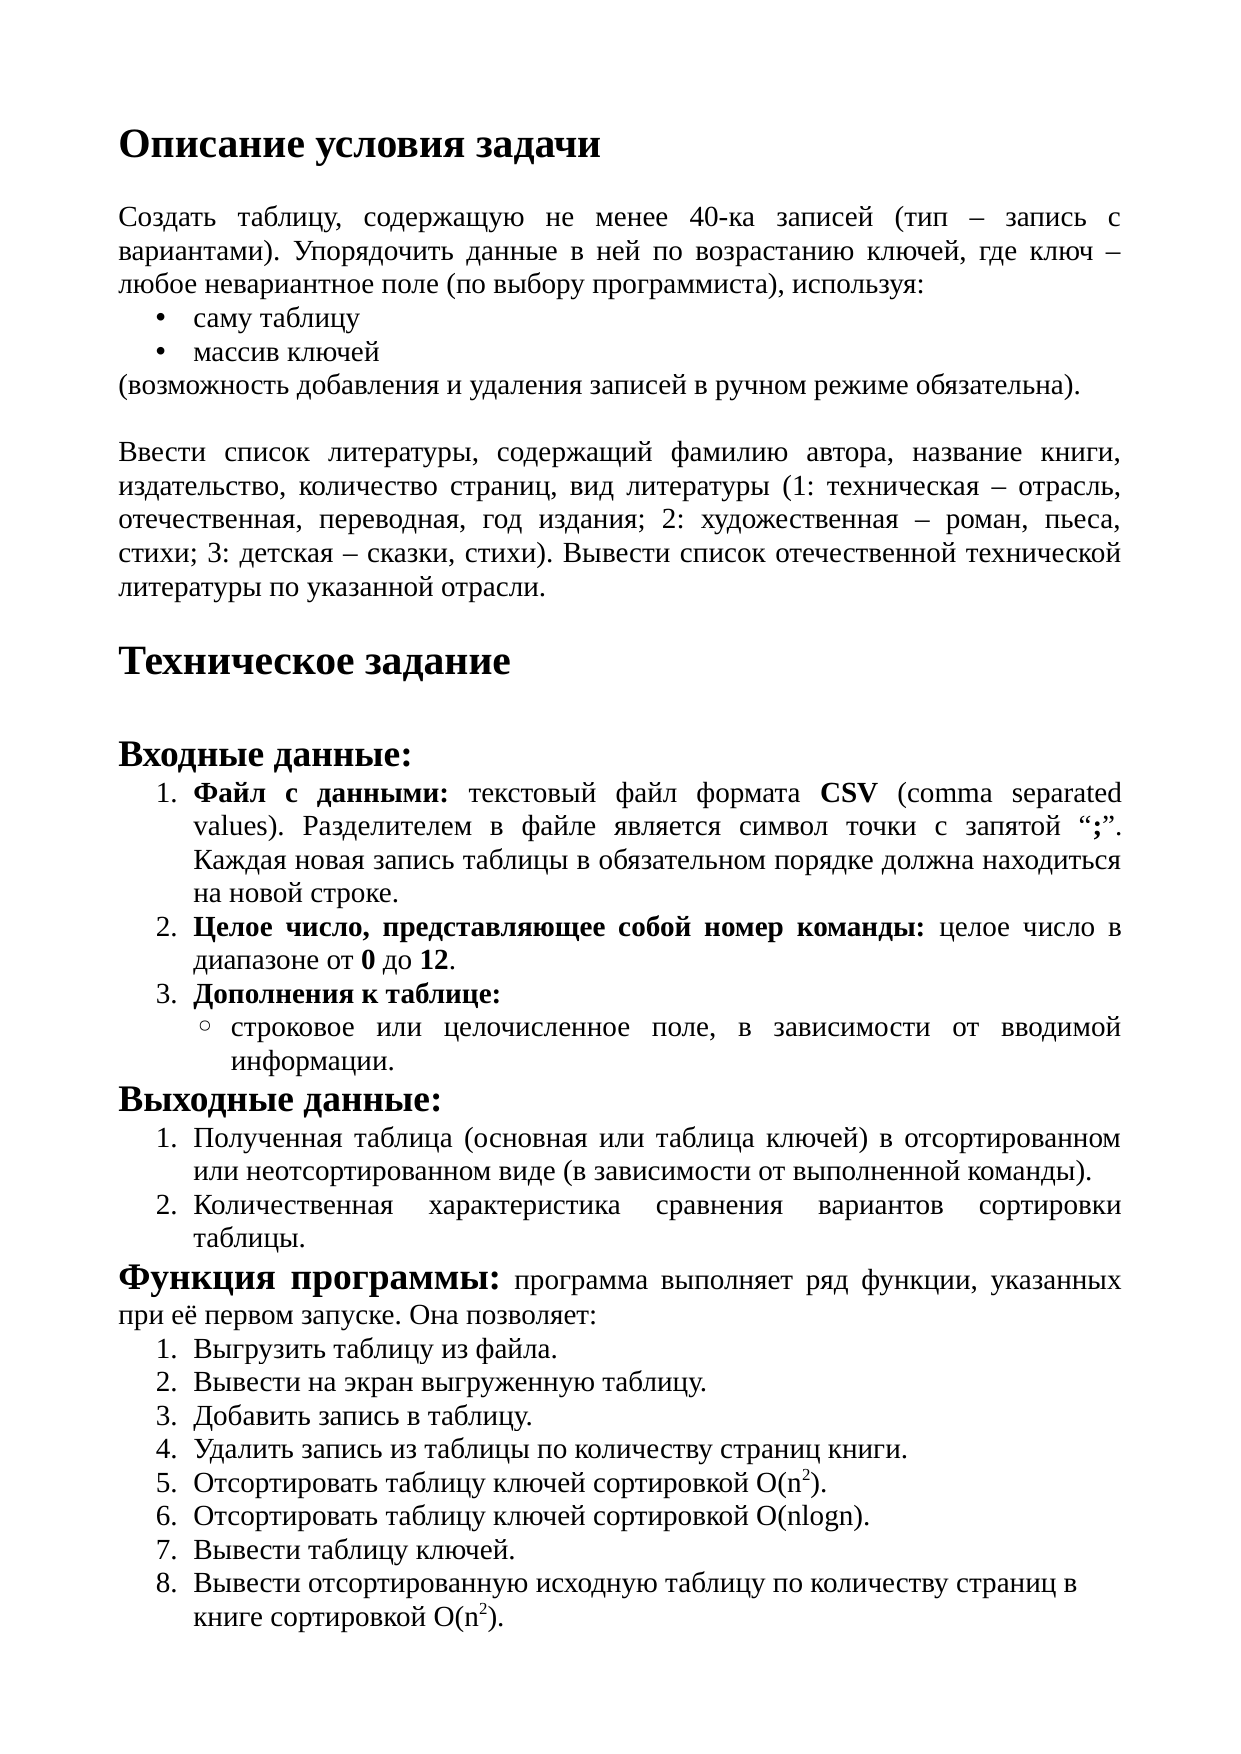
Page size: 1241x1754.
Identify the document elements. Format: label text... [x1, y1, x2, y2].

list Отсортировать таблицу ключей сортировкой O(nlogn). [156, 1498, 1122, 1532]
list Вывести на экран выгруженную таблицу. [156, 1364, 1122, 1398]
text Описание условия задачи [118, 118, 1122, 166]
list массив ключей [156, 334, 1122, 367]
text Создать таблицу, содержащую не менее 40-ка записей (тип – запись с вариантами). Упорядочить данные в ней по возрастанию ключей, где ключ – любое невариантное поле (по выбору программиста), используя: [118, 166, 1122, 300]
list строковое или целочисленное поле, в зависимости от вводимой информации. [193, 1009, 1122, 1077]
list Вывести таблицу ключей. [156, 1532, 1122, 1566]
list саму таблицу [156, 300, 1122, 334]
text Техническое задание [118, 636, 1122, 684]
list Добавить запись в таблицу. [156, 1398, 1122, 1431]
list Выгрузить таблицу из файла. [156, 1331, 1122, 1364]
list Количественная характеристика сравнения вариантов сортировки таблицы. [156, 1187, 1122, 1254]
text Выходные данные: [118, 1077, 1122, 1120]
list Вывести отсортированную исходную таблицу по количеству страниц в книге сортировкой O(n2). [156, 1566, 1122, 1633]
text Функция программы: программа выполняет ряд функции, указанных при её первом запуске. Она позволяет: [118, 1254, 1122, 1331]
list Отсортировать таблицу ключей сортировкой O(n2). [156, 1465, 1122, 1498]
list Целое число, представляющее собой номер команды: целое число в диапазоне от 0 до 12. [156, 909, 1122, 976]
list Дополнения к таблице: [156, 976, 1122, 1009]
text Ввести список литературы, содержащий фамилию автора, название книги, издательство, количество страниц, вид литературы (1: техническая – отрасль, отечественная, переводная, год издания; 2: художественная – роман, пьеса, стихи; 3: детская – сказки, стихи). Вывести список отечественной технической литературы по указанной отрасли. [118, 401, 1122, 602]
text Входные данные: [118, 732, 1122, 775]
list Полученная таблица (основная или таблица ключей) в отсортированном или неотсортированном виде (в зависимости от выполненной команды). [156, 1120, 1122, 1187]
text (возможность добавления и удаления записей в ручном режиме обязательна). [118, 367, 1122, 401]
list Файл с данными: текстовый файл формата CSV (comma separated values). Разделителем в файле является символ точки с запятой “;”. Каждая новая запись таблицы в обязательном порядке должна находиться на новой строке. [156, 775, 1122, 909]
list Удалить запись из таблицы по количеству страниц книги. [156, 1431, 1122, 1465]
